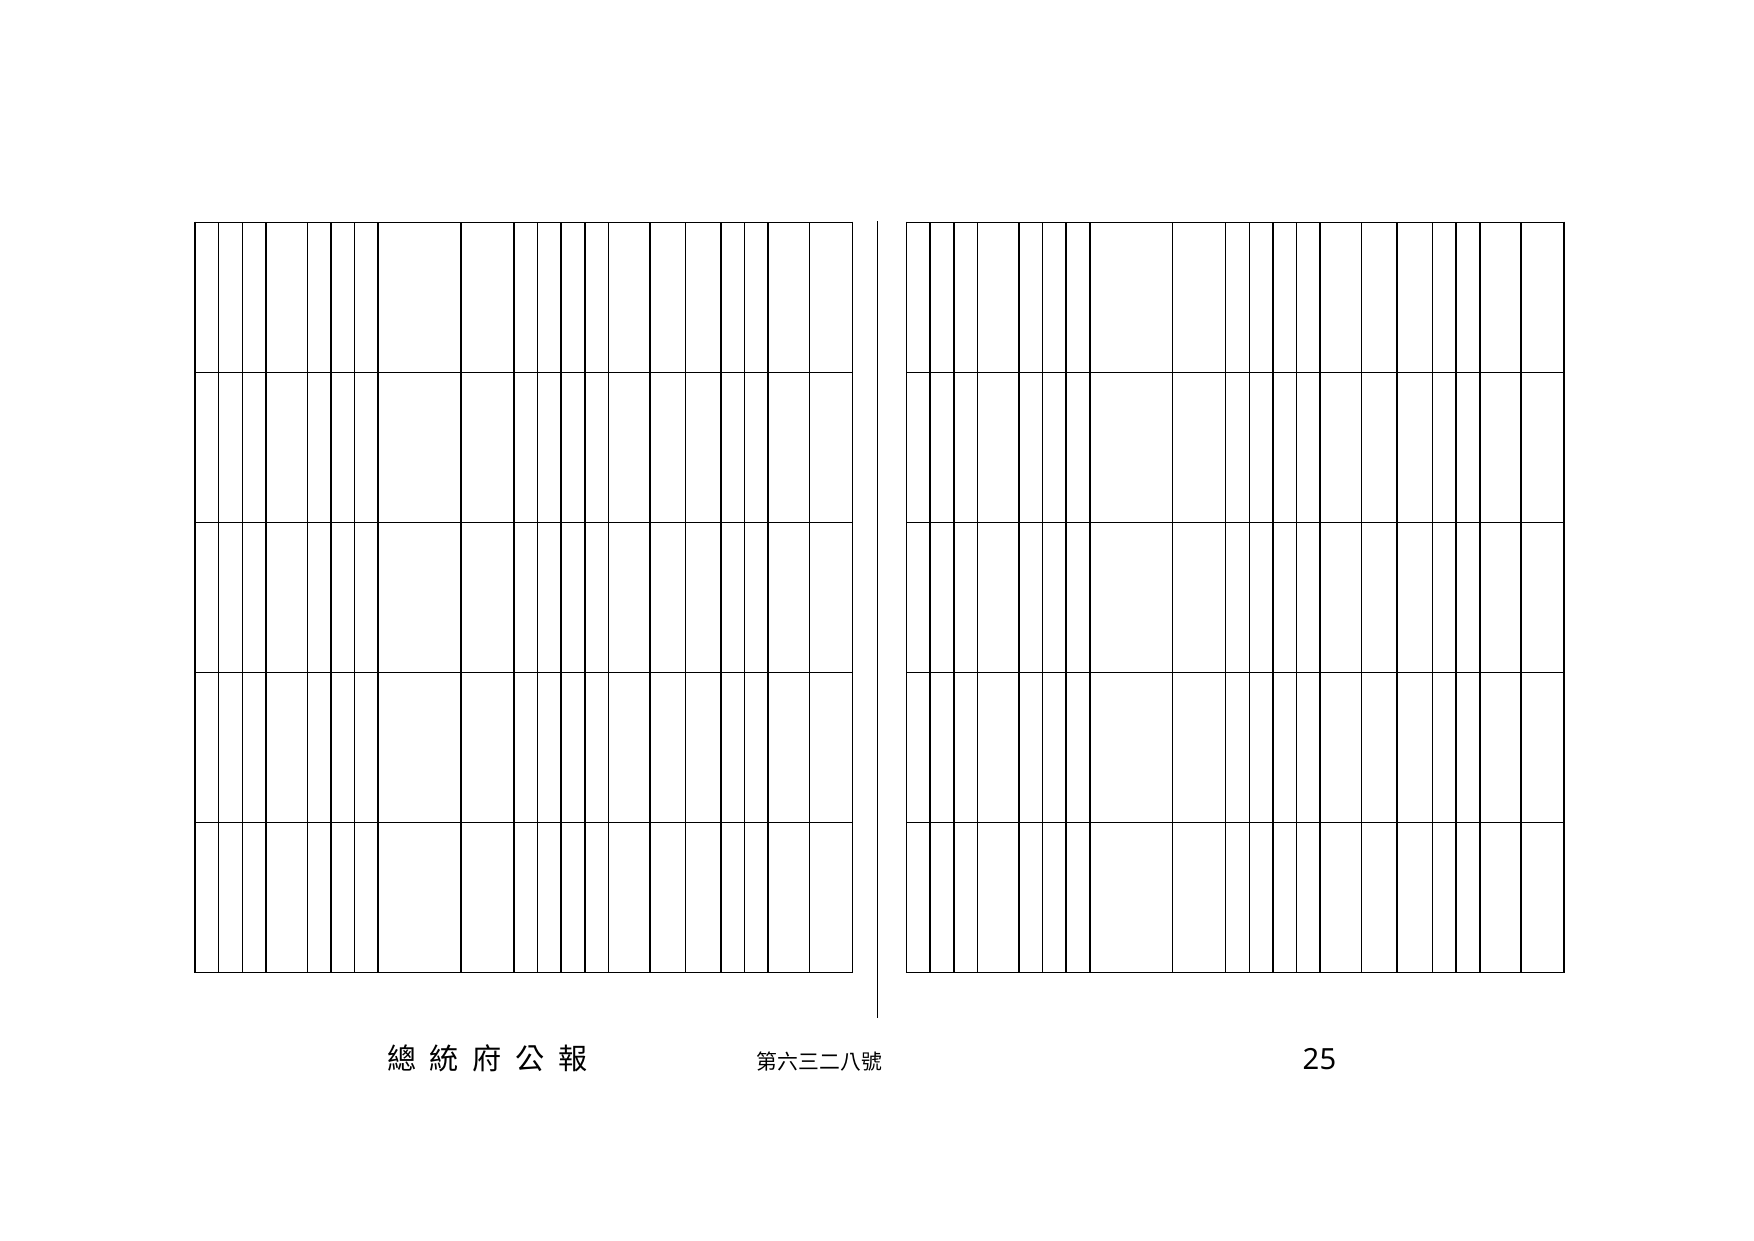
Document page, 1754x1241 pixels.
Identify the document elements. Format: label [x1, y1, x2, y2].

table_cell [1297, 823, 1319, 972]
table_cell [1274, 823, 1296, 972]
table_cell [1522, 673, 1563, 822]
table_cell [1522, 373, 1563, 522]
table_cell [955, 673, 977, 822]
table_cell [978, 523, 1018, 672]
table_cell [609, 373, 649, 522]
table_cell [562, 673, 584, 822]
table_cell [1043, 823, 1065, 972]
table_cell [1362, 673, 1396, 822]
table_cell [651, 223, 685, 372]
table_cell [1457, 373, 1479, 522]
table_cell [1433, 673, 1455, 822]
table_cell [1362, 373, 1396, 522]
table_cell [907, 673, 929, 822]
table_cell [1398, 373, 1432, 522]
table_cell [1274, 673, 1296, 822]
table_cell [1043, 673, 1065, 822]
table_cell [978, 223, 1018, 372]
table_cell [355, 373, 377, 522]
table_cell [1398, 823, 1432, 972]
table_cell [267, 673, 307, 822]
table_cell [955, 373, 977, 522]
table_cell [515, 373, 537, 522]
table_cell [1043, 223, 1065, 372]
table_cell [1522, 523, 1563, 672]
table_cell [219, 523, 242, 672]
table_cell [586, 823, 608, 972]
table_cell [609, 673, 649, 822]
table_cell [686, 523, 720, 672]
table_cell [722, 523, 744, 672]
table_cell [267, 523, 307, 672]
table_cell [1433, 823, 1455, 972]
table_cell [931, 223, 953, 372]
table_cell [1067, 373, 1089, 522]
table_cell [1297, 523, 1319, 672]
table_cell [1522, 823, 1563, 972]
table_cell [1362, 223, 1396, 372]
table_cell [1067, 823, 1089, 972]
table_cell [1250, 523, 1272, 672]
table_cell [196, 373, 218, 522]
table_cell [1250, 223, 1272, 372]
table_cell [651, 373, 685, 522]
table_cell [931, 673, 953, 822]
table_cell [1481, 373, 1520, 522]
table_cell [1481, 823, 1520, 972]
table_cell [1250, 373, 1272, 522]
table_cell [332, 373, 354, 522]
table_cell [907, 523, 929, 672]
table_cell [1362, 823, 1396, 972]
table_cell [1020, 523, 1042, 672]
table_cell [1250, 823, 1272, 972]
table_cell [267, 223, 307, 372]
table_cell [562, 223, 584, 372]
table_cell [609, 523, 649, 672]
table_cell [515, 823, 537, 972]
table_cell [219, 823, 242, 972]
table_cell [810, 823, 852, 972]
table_cell [538, 673, 560, 822]
table_cell [219, 373, 242, 522]
table_cell [308, 823, 330, 972]
table_cell [332, 673, 354, 822]
table_cell [1020, 223, 1042, 372]
table_cell [1457, 823, 1479, 972]
table_cell [1226, 223, 1249, 372]
table_cell [379, 823, 460, 972]
table_cell [745, 223, 767, 372]
table_cell [745, 673, 767, 822]
table_cell [308, 673, 330, 822]
table_cell [586, 373, 608, 522]
table_cell [243, 523, 265, 672]
table_cell [907, 223, 929, 372]
table_cell [1321, 223, 1361, 372]
table_cell [355, 223, 377, 372]
table_cell [332, 823, 354, 972]
table_cell [1250, 673, 1272, 822]
table_cell [907, 373, 929, 522]
table_cell [651, 673, 685, 822]
table_cell [538, 823, 560, 972]
table_cell [1297, 373, 1319, 522]
table_cell [332, 523, 354, 672]
table_cell [355, 523, 377, 672]
table_cell [355, 823, 377, 972]
table_cell [1091, 373, 1172, 522]
table_cell [1067, 523, 1089, 672]
table_cell [1297, 673, 1319, 822]
table_cell [219, 223, 242, 372]
table_cell [931, 823, 953, 972]
table_cell [196, 523, 218, 672]
table_cell [907, 823, 929, 972]
table_cell [745, 823, 767, 972]
table_cell [267, 373, 307, 522]
table_cell [1481, 223, 1520, 372]
table_cell [1457, 223, 1479, 372]
table_cell [1091, 223, 1172, 372]
table_cell [1091, 823, 1172, 972]
table_cell [722, 823, 744, 972]
table_cell [1457, 523, 1479, 672]
table_cell [1043, 523, 1065, 672]
table_cell [462, 823, 513, 972]
table_cell [1020, 823, 1042, 972]
table_cell [379, 223, 460, 372]
table_cell [1226, 823, 1249, 972]
table_cell [1321, 373, 1361, 522]
table_cell [1274, 523, 1296, 672]
table_cell [769, 373, 809, 522]
table_cell [586, 223, 608, 372]
table_cell [978, 823, 1018, 972]
table_cell [355, 673, 377, 822]
table_cell [1173, 673, 1225, 822]
table_cell [1020, 373, 1042, 522]
table_cell [955, 223, 977, 372]
table_cell [1522, 223, 1563, 372]
table_cell [586, 523, 608, 672]
table_cell [769, 823, 809, 972]
table_cell [686, 673, 720, 822]
table_cell [686, 823, 720, 972]
table_cell [379, 523, 460, 672]
table_cell [978, 373, 1018, 522]
table_cell [810, 373, 852, 522]
table_cell [978, 673, 1018, 822]
table_cell [1362, 523, 1396, 672]
table_cell [1226, 523, 1249, 672]
table_cell [243, 673, 265, 822]
table_cell [562, 523, 584, 672]
table_cell [308, 223, 330, 372]
table_cell [243, 373, 265, 522]
table_cell [538, 223, 560, 372]
table_cell [955, 523, 977, 672]
table_cell [1173, 823, 1225, 972]
table_cell [462, 223, 513, 372]
table_cell [769, 223, 809, 372]
table_cell [1457, 673, 1479, 822]
table_cell [379, 673, 460, 822]
table_cell [1173, 523, 1225, 672]
table_cell [1398, 673, 1432, 822]
table_cell [538, 523, 560, 672]
table_cell [651, 523, 685, 672]
table_cell [1433, 223, 1455, 372]
table_cell [515, 673, 537, 822]
table_cell [1226, 373, 1249, 522]
table_cell [686, 223, 720, 372]
table_cell [722, 673, 744, 822]
table_cell [722, 373, 744, 522]
table_cell [462, 673, 513, 822]
table_cell [722, 223, 744, 372]
table_cell [1321, 523, 1361, 672]
table_cell [1321, 823, 1361, 972]
table_cell [1226, 673, 1249, 822]
table_cell [462, 523, 513, 672]
table_cell [1398, 523, 1432, 672]
table_cell [931, 373, 953, 522]
table_cell [586, 673, 608, 822]
table_cell [308, 523, 330, 672]
table_cell [1398, 223, 1432, 372]
table_cell [538, 373, 560, 522]
table_cell [219, 673, 242, 822]
table_cell [462, 373, 513, 522]
table_cell [769, 523, 809, 672]
table_cell [515, 223, 537, 372]
table_cell [1274, 223, 1296, 372]
table_cell [562, 373, 584, 522]
table_cell [810, 523, 852, 672]
table_cell [1091, 523, 1172, 672]
table_cell [196, 223, 218, 372]
table_cell [810, 673, 852, 822]
table_cell [1043, 373, 1065, 522]
table_cell [243, 823, 265, 972]
table_cell [1297, 223, 1319, 372]
table_cell [609, 223, 649, 372]
table_cell [267, 823, 307, 972]
table_cell [1433, 373, 1455, 522]
table_cell [1173, 223, 1225, 372]
table_cell [1274, 373, 1296, 522]
table_cell [1481, 523, 1520, 672]
table_cell [308, 373, 330, 522]
table_cell [651, 823, 685, 972]
table_cell [1321, 673, 1361, 822]
table_cell [1067, 673, 1089, 822]
table_cell [931, 523, 953, 672]
table_cell [243, 223, 265, 372]
table_cell [745, 373, 767, 522]
table_cell [769, 673, 809, 822]
table_cell [810, 223, 852, 372]
table_cell [1481, 673, 1520, 822]
table_cell [745, 523, 767, 672]
table_cell [1433, 523, 1455, 672]
table_cell [1020, 673, 1042, 822]
table_cell [196, 823, 218, 972]
table_cell [1173, 373, 1225, 522]
table_cell [1067, 223, 1089, 372]
table_cell [609, 823, 649, 972]
table_cell [379, 373, 460, 522]
table_cell [332, 223, 354, 372]
table_cell [955, 823, 977, 972]
table_cell [562, 823, 584, 972]
table_cell [686, 373, 720, 522]
table_cell [1091, 673, 1172, 822]
table_cell [515, 523, 537, 672]
table_cell [196, 673, 218, 822]
